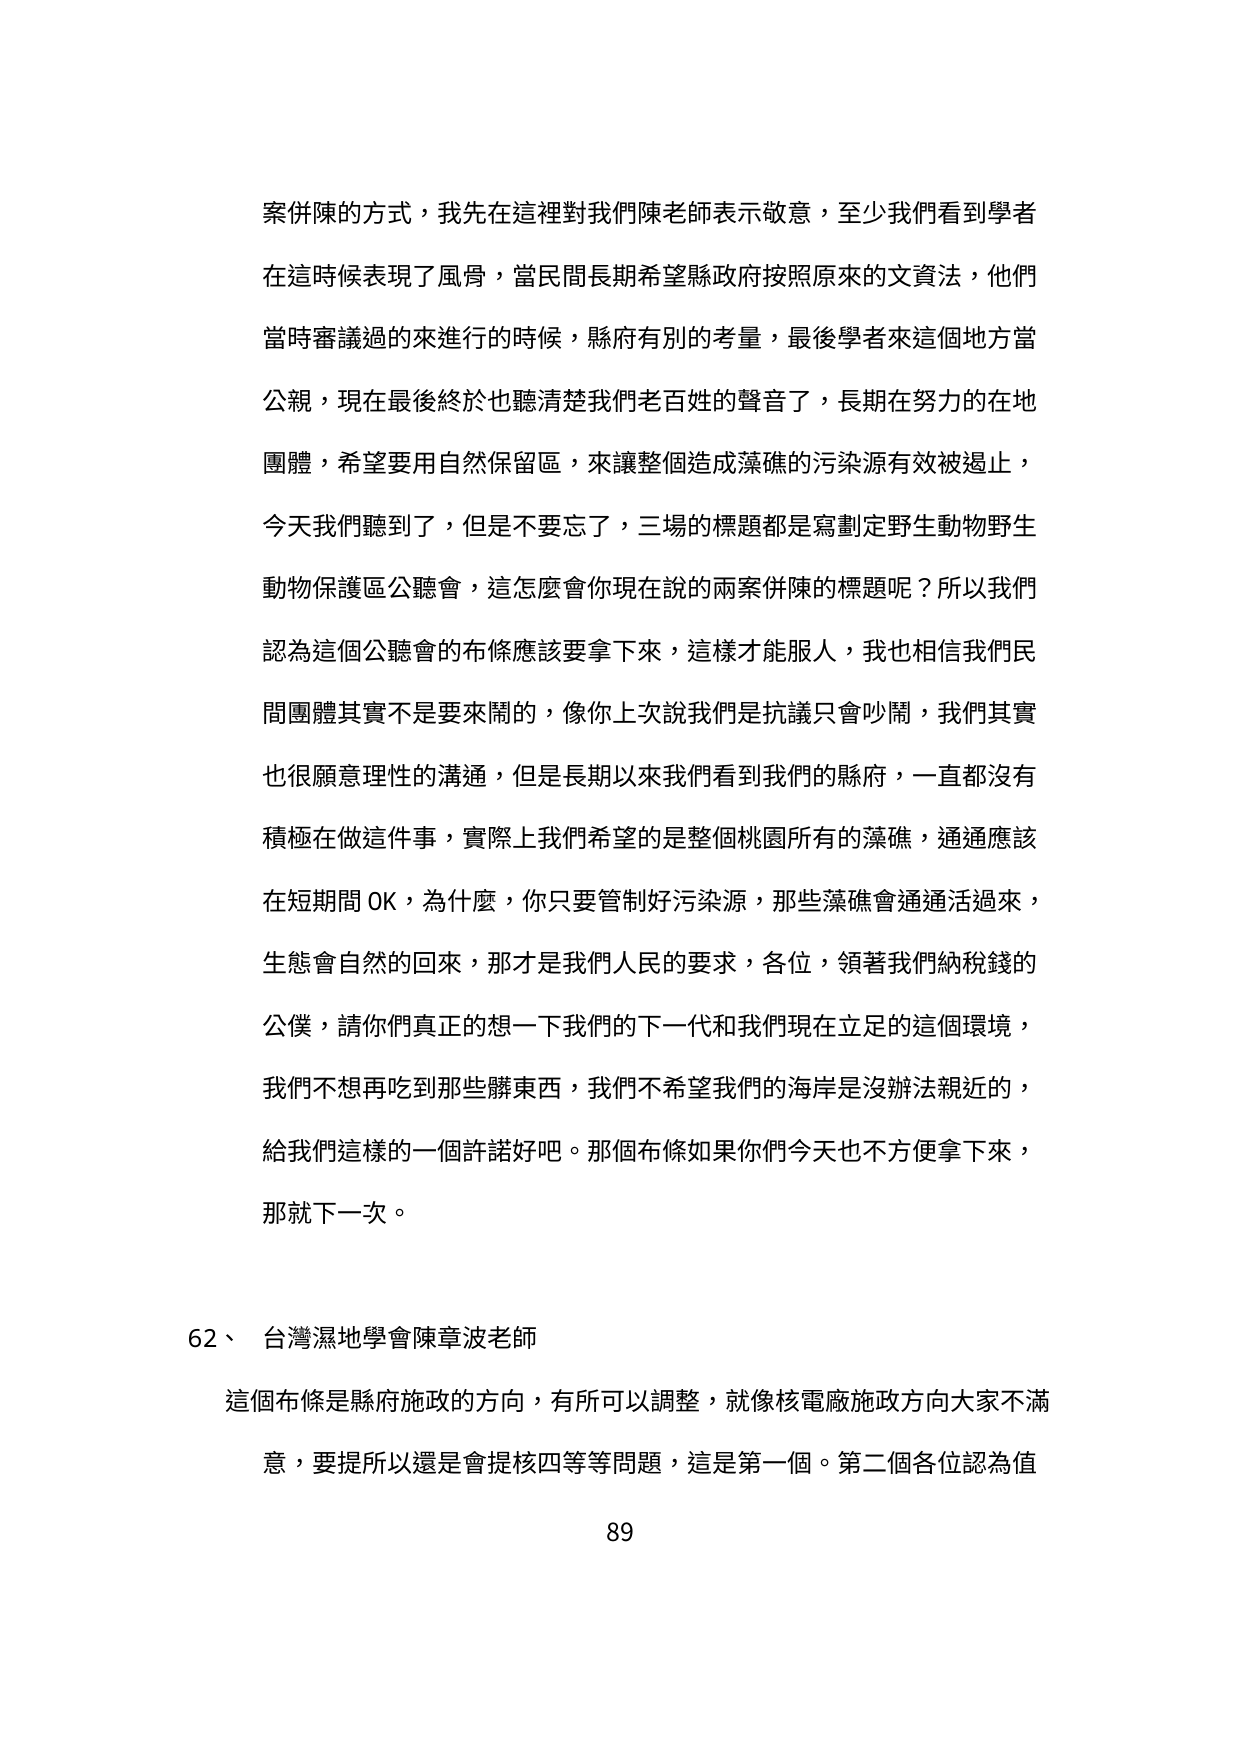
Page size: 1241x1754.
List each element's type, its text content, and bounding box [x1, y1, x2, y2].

text 案併陳的方式，我先在這裡對我們陳老師表示敬意，至少我們看到學者在這時候表現了風骨，當民間長期希望縣政府按照原來的文資法，他們當時審議過的來進行的時候，縣府有別的考量，最後學者來這個地方當公親，現在最後終於也聽清楚我們老百姓的聲音了，長期在努力的在地團體，希望要用自然保留區，來讓整個造成藻礁的污染源有效被遏止，今天我們聽到了，但是不要忘了，三場的標題都是寫劃定野生動物野生動物保護區公聽會，這怎麼會你現在說的兩案併陳的標題呢？所以我們認為這個公聽會的布條應該要拿下來，這樣才能服人，我也相信我們民間團體其實不是要來鬧的，像你上次說我們是抗議只會吵鬧，我們其實也很願意理性的溝通，但是長期以來我們看到我們的縣府，一直都沒有積極在做這件事，實際上我們希望的是整個桃園所有的藻礁，通通應該在短期間OK，為什麼，你只要管制好污染源，那些藻礁會通通活過來，生態會自然的回來，那才是我們人民的要求，各位，領著我們納稅錢的公僕，請你們真正的想一下我們的下一代和我們現在立足的這個環境，我們不想再吃到那些髒東西，我們不希望我們的海岸是沒辦法親近的，給我們這樣的一個許諾好吧。那個布條如果你們今天也不方便拿下來，那就下一次。 [187, 170, 1053, 1232]
text 這個布條是縣府施政的方向，有所可以調整，就像核電廠施政方向大家不滿意，要提所以還是會提核四等等問題，這是第一個。第二個各位認為值 [187, 1357, 1053, 1482]
list 台灣濕地學會陳章波老師 [187, 1295, 1053, 1357]
